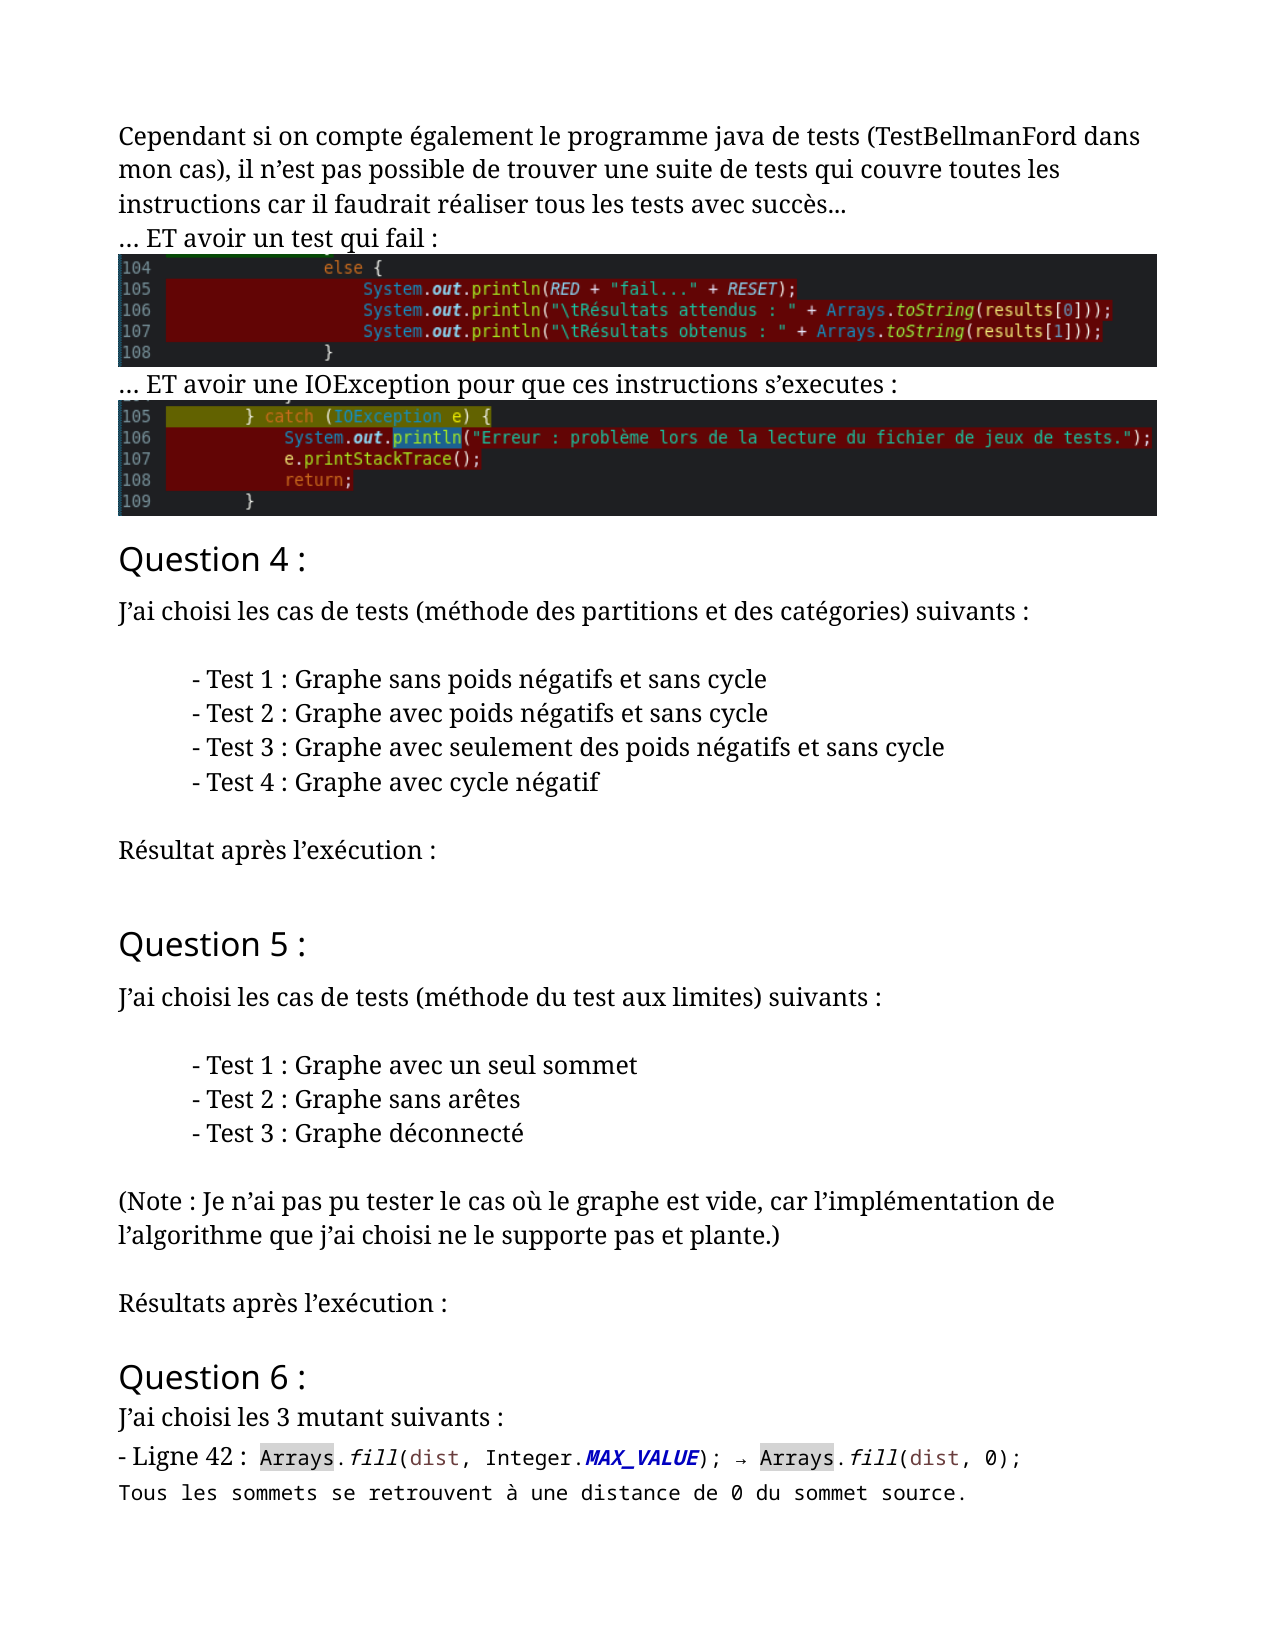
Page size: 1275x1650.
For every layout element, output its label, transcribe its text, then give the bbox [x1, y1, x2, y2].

text - Test 3 : Graphe déconnecté [118, 1115, 1157, 1149]
text J’ai choisi les 3 mutant suivants : [118, 1399, 1157, 1433]
text - Test 2 : Graphe avec poids négatifs et sans cycle [118, 696, 1157, 730]
text - Test 1 : Graphe avec un seul sommet [118, 1047, 1157, 1081]
text - Test 2 : Graphe sans arêtes [118, 1081, 1157, 1115]
text J’ai choisi les cas de tests (méthode du test aux limites) suivants : [118, 979, 1157, 1013]
text - Test 1 : Graphe sans poids négatifs et sans cycle [118, 662, 1157, 696]
picture [118, 400, 1157, 516]
text J’ai choisi les cas de tests (méthode des partitions et des catégories) suivants : [118, 594, 1157, 628]
text Résultat après l’exécution : [118, 832, 1157, 866]
picture [118, 254, 1157, 367]
text - Ligne 42 : Arrays.fill(dist, Integer.MAX_VALUE); → Arrays.fill(dist, 0); [118, 1438, 1157, 1472]
text Cependant si on compte également le programme java de tests (TestBellmanFord dans mon cas), il n’est pas possible de trouver une suite de tests qui couvre toutes les instructions car il faudrait réaliser tous les tests avec succès... [118, 118, 1157, 220]
text (Note : Je n’ai pas pu tester le cas où le graphe est vide, car l’implémentation de l’algorithme que j’ai choisi ne le supporte pas et plante.) [118, 1183, 1157, 1252]
text … ET avoir une IOException pour que ces instructions s’executes : [118, 367, 1157, 400]
text Résultats après l’exécution : [118, 1286, 1157, 1320]
text … ET avoir un test qui fail : [118, 220, 1157, 254]
subtitle Question 6 : [118, 1354, 1157, 1399]
text - Test 3 : Graphe avec seulement des poids négatifs et sans cycle [118, 730, 1157, 764]
text Tous les sommets se retrouvent à une distance de 0 du sommet source. [118, 1478, 1157, 1506]
text - Test 4 : Graphe avec cycle négatif [118, 764, 1157, 798]
subtitle Question 5 : [118, 921, 306, 967]
subtitle Question 4 : [118, 536, 306, 581]
